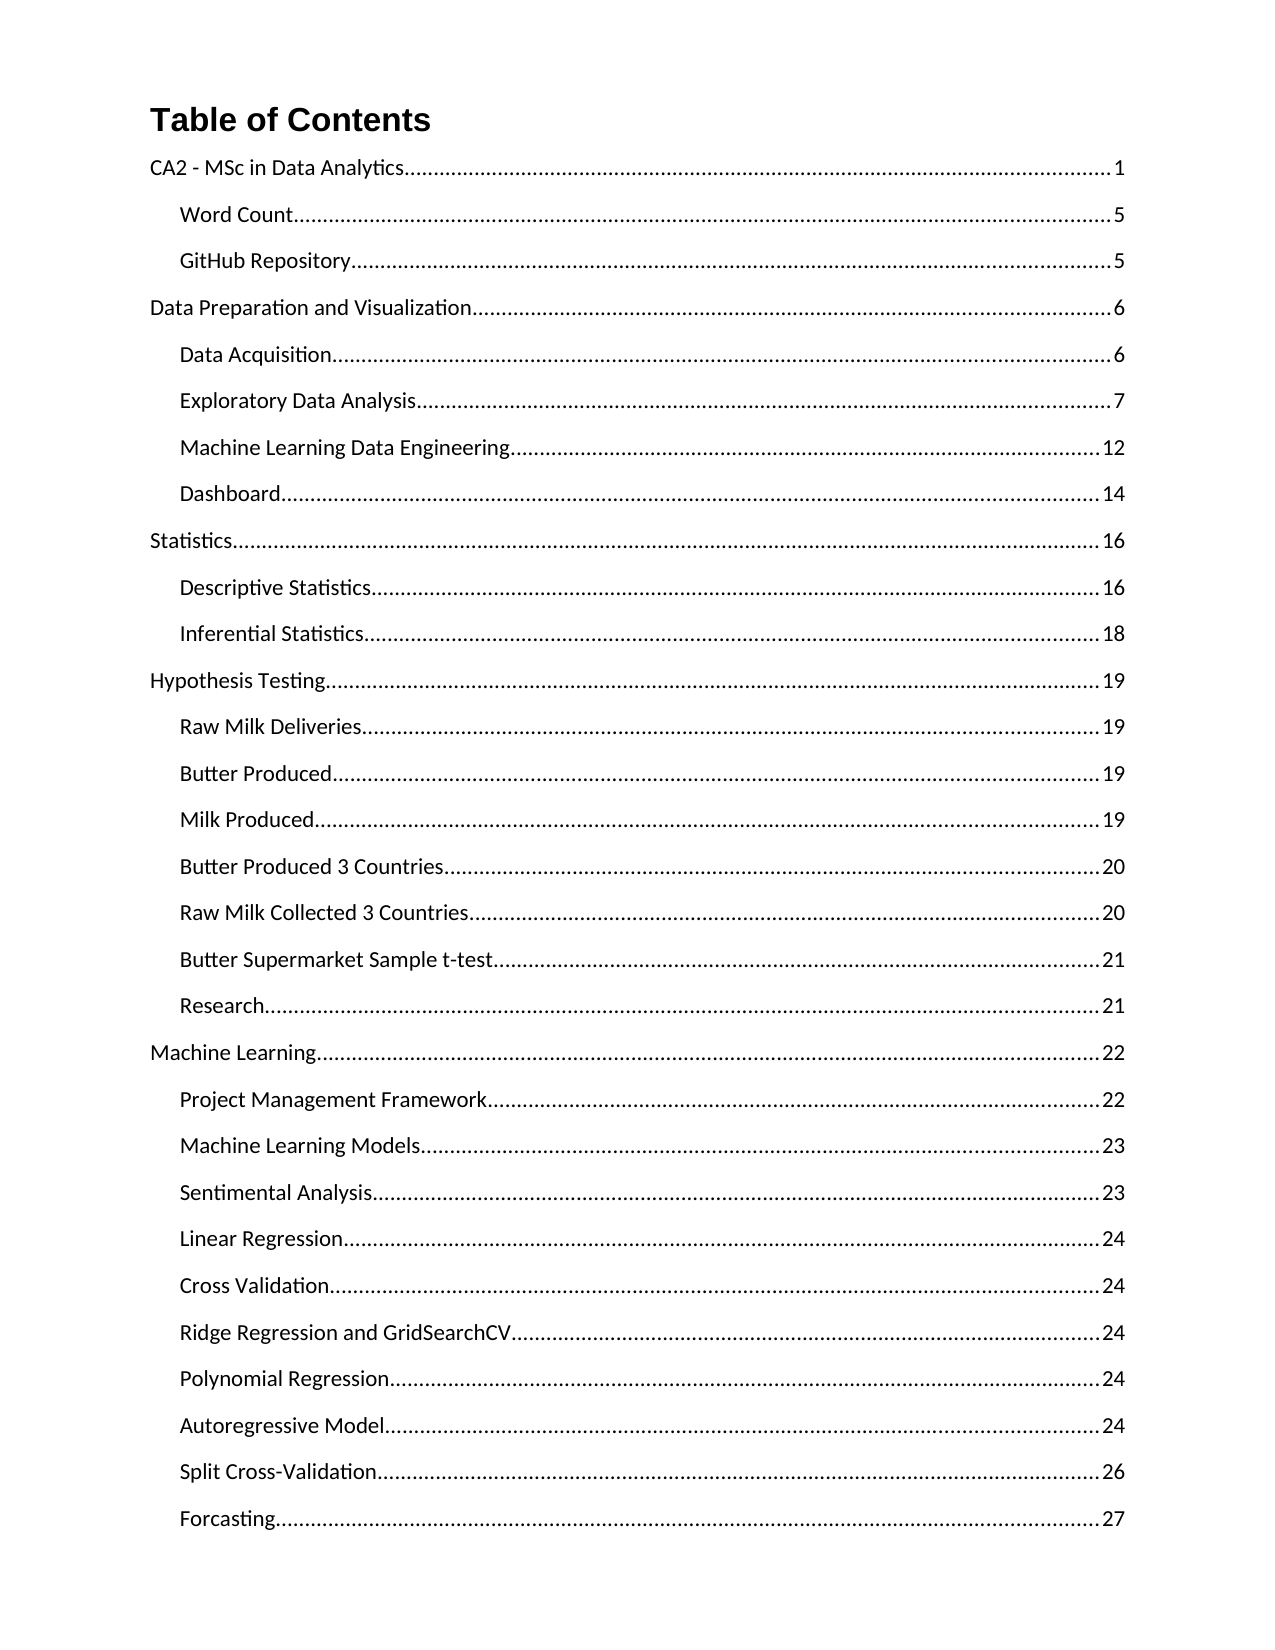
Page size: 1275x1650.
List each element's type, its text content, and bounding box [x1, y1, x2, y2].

text Cross Validation 24 [179, 1271, 1125, 1299]
text Milk Produced 19 [179, 805, 1125, 833]
text Machine Learning Models 23 [179, 1131, 1125, 1159]
text Sentimental Analysis 23 [179, 1178, 1125, 1206]
subtitle Table of Contents [150, 100, 1125, 138]
text Butter Produced 3 Countries 20 [179, 852, 1125, 880]
text Project Management Framework 22 [179, 1085, 1125, 1113]
text Polynomial Regression 24 [179, 1364, 1125, 1392]
text Data Acquisition 6 [179, 340, 1125, 368]
text Exploratory Data Analysis 7 [179, 386, 1125, 414]
text GitHub Repository 5 [179, 247, 1125, 275]
text Machine Learning 22 [150, 1038, 1125, 1066]
text Machine Learning Data Engineering 12 [179, 433, 1125, 461]
text Butter Produced 19 [179, 759, 1125, 787]
text Forcasting 27 [179, 1504, 1125, 1532]
text Hypothesis Testing 19 [150, 666, 1125, 694]
text Raw Milk Deliveries 19 [179, 712, 1125, 740]
text Data Preparation and Visualization 6 [150, 293, 1125, 321]
text Research 21 [179, 992, 1125, 1020]
text Statistics 16 [150, 526, 1125, 554]
text Inferential Statistics 18 [179, 619, 1125, 647]
text Butter Supermarket Sample t-test 21 [179, 945, 1125, 973]
text Raw Milk Collected 3 Countries 20 [179, 898, 1125, 927]
text Ridge Regression and GridSearchCV 24 [179, 1318, 1125, 1346]
text CA2 - MSc in Data Analytics 1 [150, 153, 1125, 182]
text Word Count 5 [179, 200, 1125, 228]
text Linear Regression 24 [179, 1224, 1125, 1252]
text Autoregressive Model 24 [179, 1411, 1125, 1439]
text Split Cross-Validation 26 [179, 1457, 1125, 1485]
text Descriptive Statistics 16 [179, 573, 1125, 601]
text Dashboard 14 [179, 479, 1125, 507]
